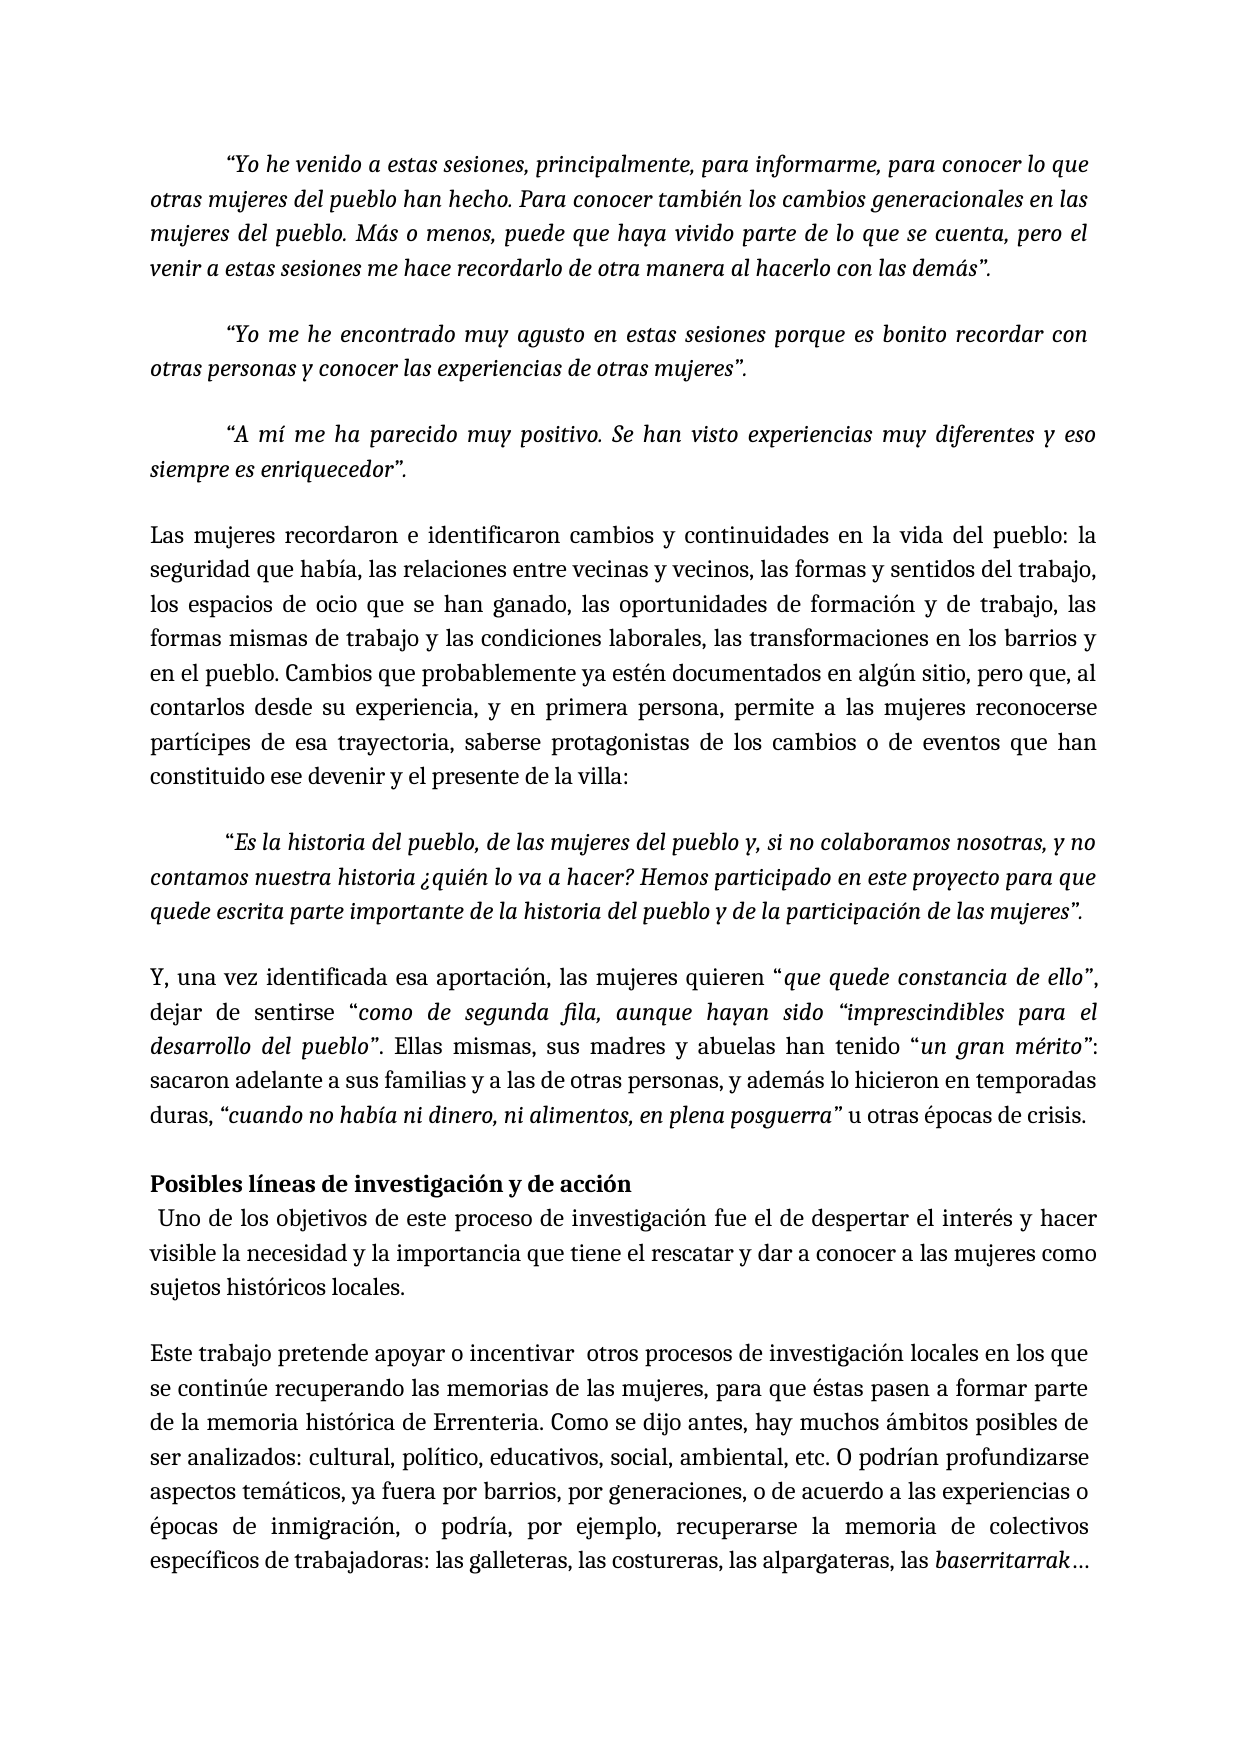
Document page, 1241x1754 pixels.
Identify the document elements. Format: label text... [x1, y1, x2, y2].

text “Yo me he encontrado muy agusto en estas sesiones porque es bonito recordar con otras personas y conocer las experiencias de otras mujeres”. [150, 319, 1090, 383]
text “A mí me ha parecido muy positivo. Se han visto experiencias muy diferentes y eso siempre es enriquecedor”. [150, 420, 1098, 483]
text “Es la historia del pueblo, de las mujeres del pueblo y, si no colaboramos nosotras, y no contamos nuestra historia ¿quién lo va a hacer? Hemos participado en este proyecto para que quede escrita parte importante de la historia del pueblo y de la participación de las mujeres”. [150, 828, 1098, 926]
text Este trabajo pretende apoyar o incentivar otros procesos de investigación locales en los que se continúe recuperando las memorias de las mujeres, para que éstas pasen a formar parte de la memoria histórica de Errenteria. Como se dijo antes, hay muchos ámbitos posibles de ser analizados: cultural, político, educativos, social, ambiental, etc. O podrían profundizarse aspectos temáticos, ya fuera por barrios, por generaciones, o de acuerdo a las experiencias o épocas de inmigración, o podría, por ejemplo, recuperarse la memoria de colectivos específicos de trabajadoras: las galleteras, las costureras, las alpargateras, las baserritarrak… [150, 1339, 1090, 1575]
text Posibles líneas de investigación y de acción [150, 1170, 1098, 1198]
text Uno de los objetivos de este proceso de investigación fue el de despertar el interés y hacer visible la necesidad y la importancia que tiene el rescatar y dar a conocer a las mujeres como sujetos históricos locales. [150, 1204, 1098, 1302]
text “Yo he venido a estas sesiones, principalmente, para informarme, para conocer lo que otras mujeres del pueblo han hecho. Para conocer también los cambios generacionales en las mujeres del pueblo. Más o menos, puede que haya vivido parte de lo que se cuenta, pero el venir a estas sesiones me hace recordarlo de otra manera al hacerlo con las demás”. [150, 150, 1090, 282]
text Las mujeres recordaron e identificaron cambios y continuidades en la vida del pueblo: la seguridad que había, las relaciones entre vecinas y vecinos, las formas y sentidos del trabajo, los espacios de ocio que se han ganado, las oportunidades de formación y de trabajo, las formas mismas de trabajo y las condiciones laborales, las transformaciones en los barrios y en el pueblo. Cambios que probablemente ya estén documentados en algún sitio, pero que, al contarlos desde su experiencia, y en primera persona, permite a las mujeres reconocerse partícipes de esa trayectoria, saberse protagonistas de los cambios o de eventos que han constituido ese devenir y el presente de la villa: [150, 521, 1098, 791]
text Y, una vez identificada esa aportación, las mujeres quieren “que quede constancia de ello”, dejar de sentirse “como de segunda fila, aunque hayan sido “imprescindibles para el desarrollo del pueblo”. Ellas mismas, sus madres y abuelas han tenido “un gran mérito”: sacaron adelante a sus familias y a las de otras personas, y además lo hicieron en temporadas duras, “cuando no había ni dinero, ni alimentos, en plena posguerra” u otras épocas de crisis. [150, 963, 1098, 1129]
